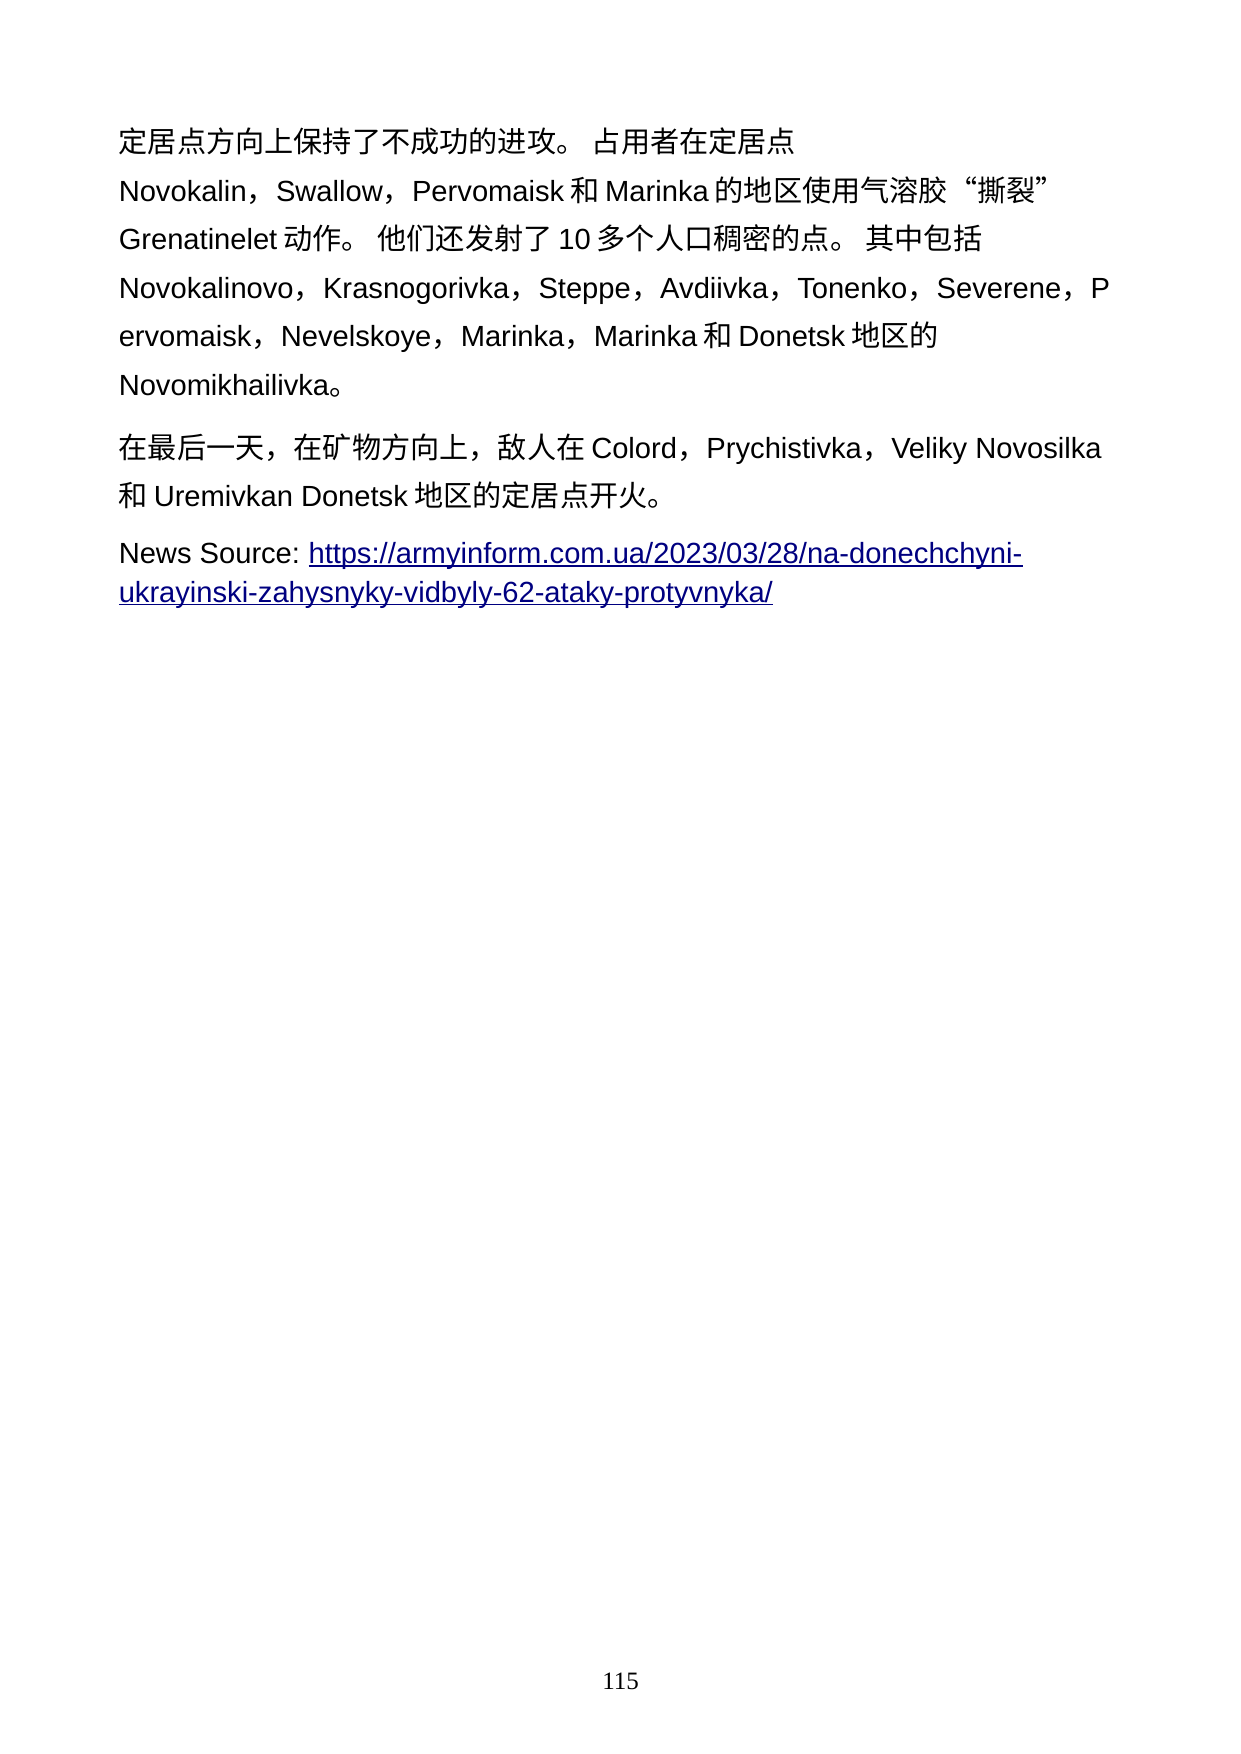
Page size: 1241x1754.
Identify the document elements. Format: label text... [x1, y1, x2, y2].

text 在最后一天，在矿物方向上，敌人在Colord，Prychistivka，Veliky Novosilka和Uremivkan Donetsk地区的定居点开火。 [118, 424, 1122, 515]
text 定居点方向上保持了不成功的进攻。 占用者在定居点Novokalin，Swallow，Pervomaisk和Marinka的地区使用气溶胶“撕裂” Grenatinelet动作。 他们还发射了10多个人口稠密的点。 其中包括Novokalinovo，Krasnogorivka，Steppe，Avdiivka，Tonenko，Severene，Pervomaisk，Nevelskoye，Marinka，Marinka和Donetsk地区的Novomikhailivka。 [118, 118, 1122, 403]
text News Source: https://armyinform.com.ua/2023/03/28/na-donechchyni-ukrayinski-zahysnyky-vidbyly-62-ataky-protyvnyka/ [118, 536, 1122, 608]
